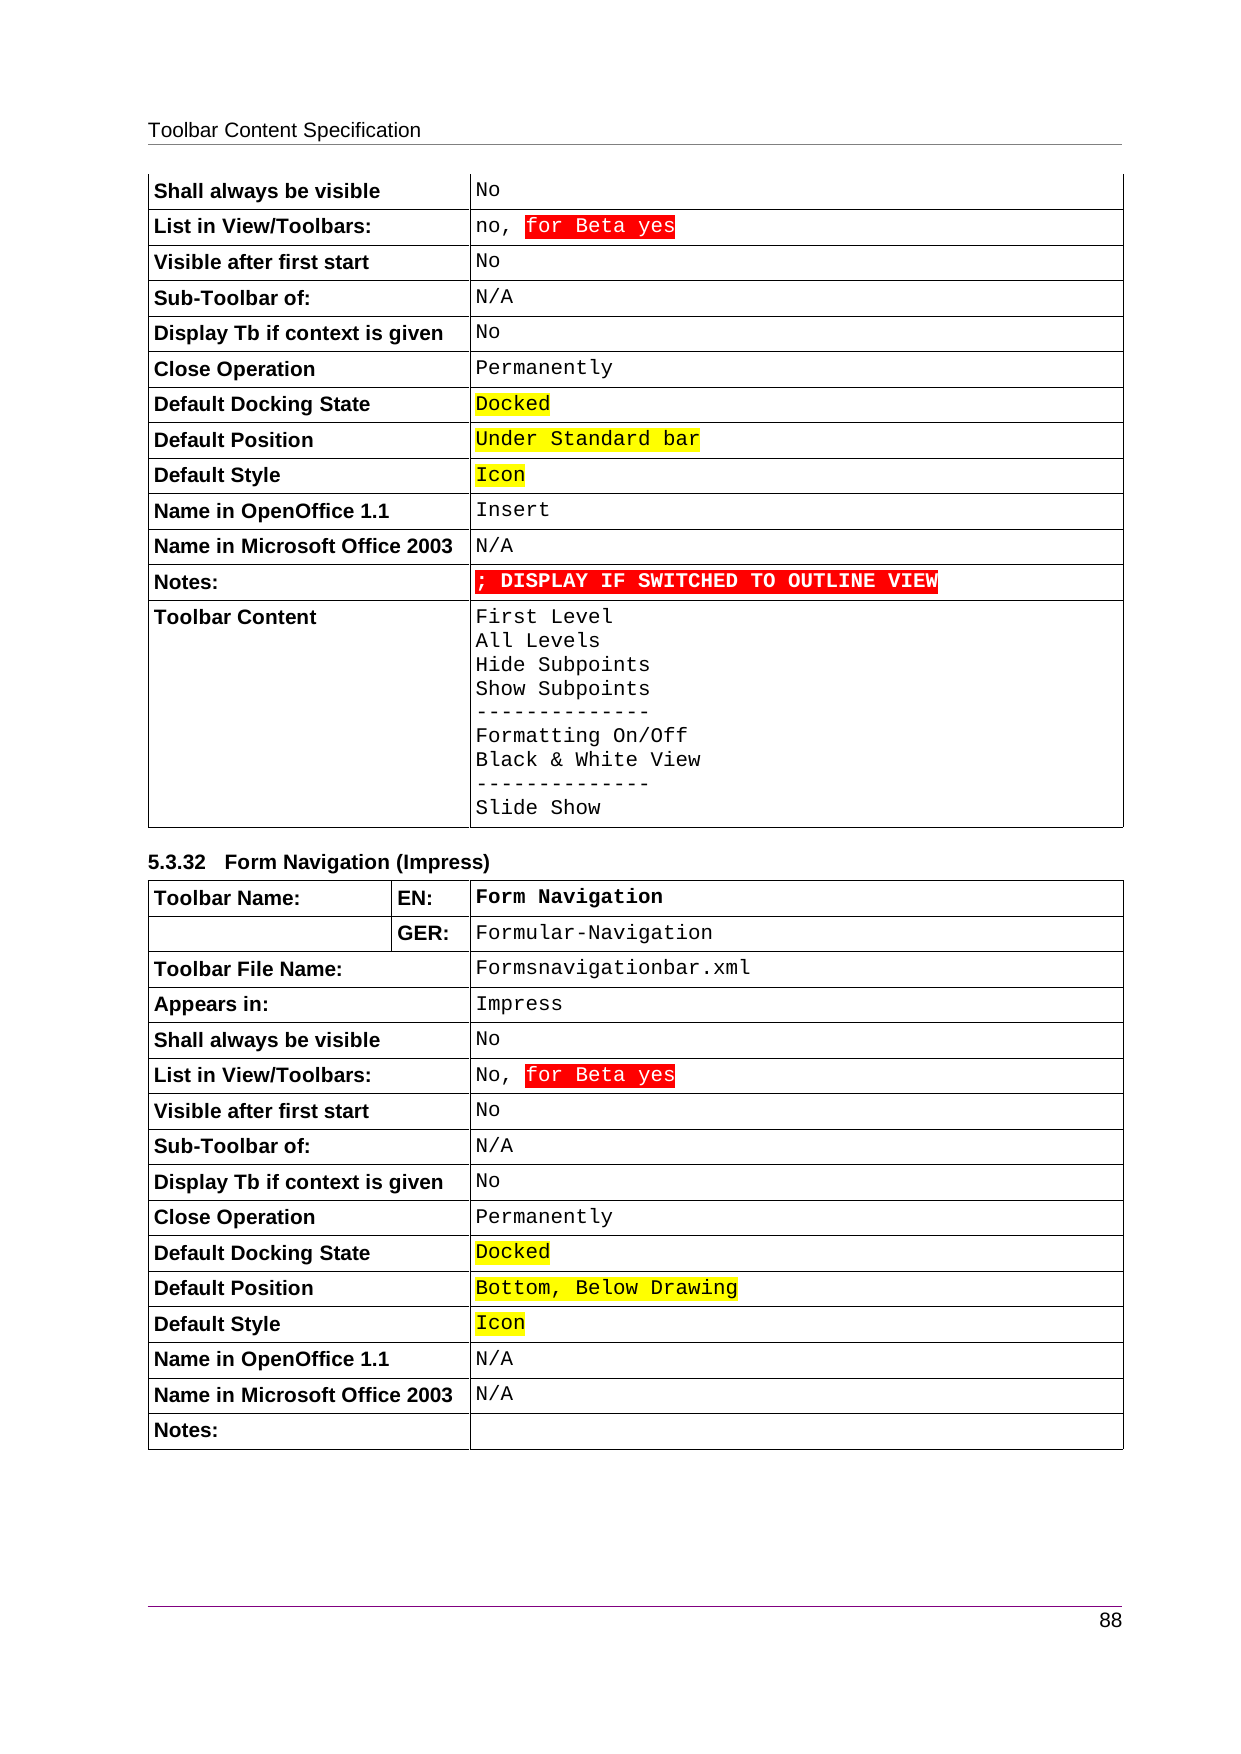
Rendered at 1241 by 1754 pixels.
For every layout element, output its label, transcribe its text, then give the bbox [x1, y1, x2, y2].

table_cell No [471, 1094, 1123, 1129]
table_cell Icon [471, 459, 1123, 493]
table_cell Sub-Toolbar of: [149, 1130, 469, 1164]
table_cell No [471, 1023, 1123, 1058]
table_cell First Level All Levels Hide Subpoints Show Subpoints -------------- Formatting On/Off Black & White View -------------- Slide Show [471, 601, 1123, 827]
table_cell Icon [471, 1307, 1123, 1342]
table_cell Default Position [149, 423, 469, 458]
table_cell [471, 1414, 1123, 1449]
table_cell Docked [471, 1236, 1123, 1271]
table_cell Bottom, Below Drawing [471, 1272, 1123, 1306]
table_cell Name in OpenOffice 1.1 [149, 494, 469, 529]
table_cell no, for Beta yes [471, 210, 1123, 245]
subtitle Form Navigation (Impress) [148, 851, 1122, 874]
table_cell Toolbar File Name: [149, 952, 469, 987]
table_cell Default Style [149, 459, 469, 493]
table_cell Default Position [149, 1272, 469, 1306]
table_cell Formular-Navigation [471, 917, 1123, 951]
table_cell N/A [471, 1130, 1123, 1164]
table_cell No [471, 174, 1123, 209]
table_cell Insert [471, 494, 1123, 529]
table_cell Name in Microsoft Office 2003 [149, 1379, 469, 1413]
table_cell ; DISPLAY IF SWITCHED TO OUTLINE VIEW [471, 565, 1123, 600]
table_cell N/A [471, 530, 1123, 564]
table_cell N/A [471, 281, 1123, 316]
table_header Form Navigation [471, 881, 1123, 916]
table_header Toolbar Name: [149, 881, 391, 916]
table_cell No, for Beta yes [471, 1059, 1123, 1093]
table_cell Formsnavigationbar.xml [471, 952, 1123, 987]
table_cell Default Docking State [149, 388, 469, 422]
table_cell Notes: [149, 565, 469, 600]
table_cell Visible after first start [149, 246, 469, 280]
table_cell Name in OpenOffice 1.1 [149, 1343, 469, 1378]
table_cell Shall always be visible [149, 174, 469, 209]
table_cell Default Style [149, 1307, 469, 1342]
table_cell Toolbar Content [149, 601, 469, 827]
table_cell Visible after first start [149, 1094, 469, 1129]
table_cell Under Standard bar [471, 423, 1123, 458]
table_cell No [471, 1165, 1123, 1200]
table_cell Impress [471, 988, 1123, 1022]
table_cell Permanently [471, 352, 1123, 387]
table_cell N/A [471, 1343, 1123, 1378]
table_cell [149, 917, 391, 951]
table_cell Appears in: [149, 988, 469, 1022]
table_cell List in View/Toolbars: [149, 1059, 469, 1093]
table_cell Default Docking State [149, 1236, 469, 1271]
table_cell No [471, 246, 1123, 280]
table_cell GER: [392, 917, 469, 951]
table_cell Close Operation [149, 352, 469, 387]
table_cell List in View/Toolbars: [149, 210, 469, 245]
table_header EN: [392, 881, 469, 916]
table_cell Display Tb if context is given [149, 1165, 469, 1200]
table_cell Display Tb if context is given [149, 317, 469, 351]
table_cell No [471, 317, 1123, 351]
table_cell Name in Microsoft Office 2003 [149, 530, 469, 564]
table_cell Docked [471, 388, 1123, 422]
table_cell N/A [471, 1379, 1123, 1413]
table_cell Shall always be visible [149, 1023, 469, 1058]
table_cell Close Operation [149, 1201, 469, 1235]
table_cell Sub-Toolbar of: [149, 281, 469, 316]
table_cell Permanently [471, 1201, 1123, 1235]
table_cell Notes: [149, 1414, 469, 1449]
